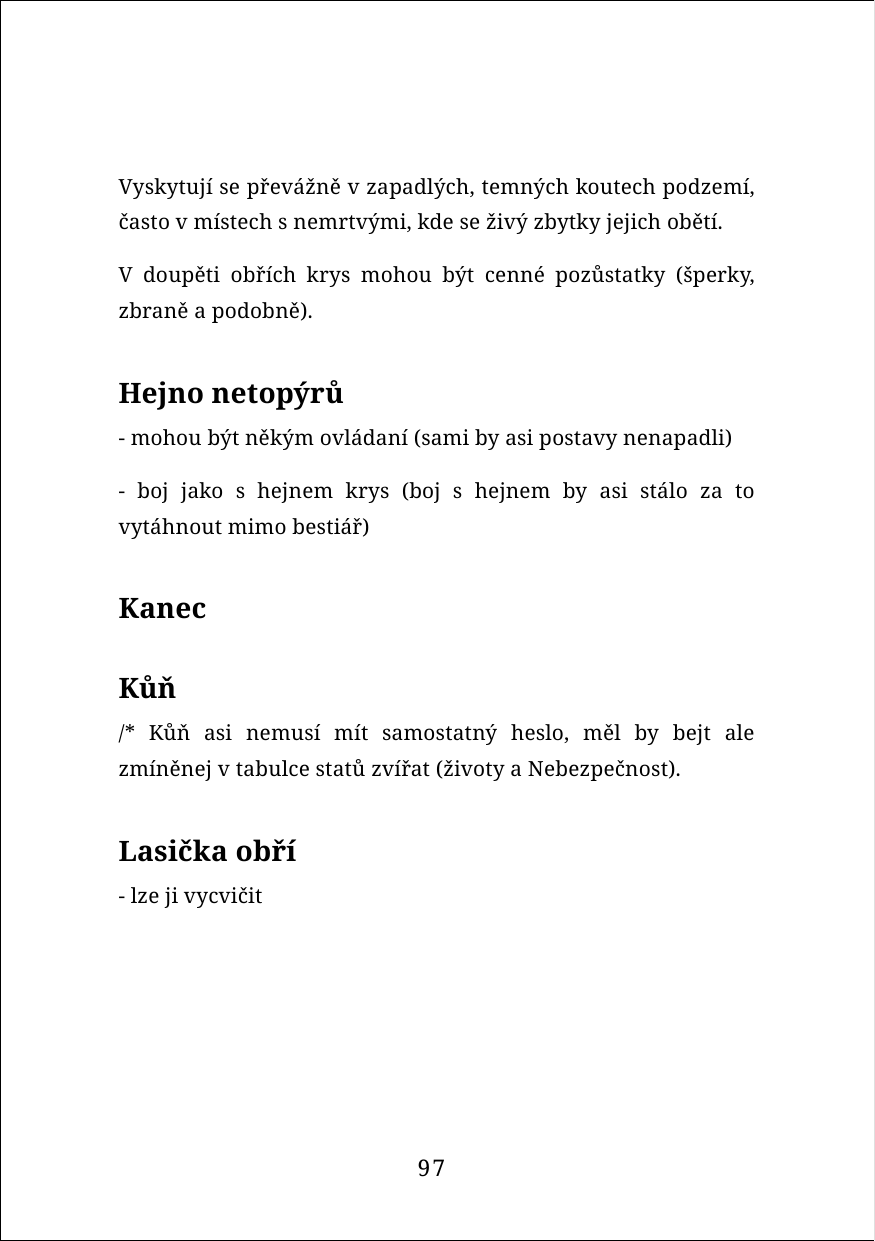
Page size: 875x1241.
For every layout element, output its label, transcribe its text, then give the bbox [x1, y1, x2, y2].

text /* Kůň asi nemusí mít samostatný heslo, měl by bejt ale zmíněnej v tabulce statů zvířat (životy a Nebezpečnost). [118, 718, 756, 782]
text - boj jako s hejnem krys (boj s hejnem by asi stálo za to vytáhnout mimo bestiář) [118, 476, 756, 540]
text - lze ji vycvičit [118, 881, 756, 909]
text Vyskytují se převážně v zapadlých, temných koutech podzemí, často v místech s nemrtvými, kde se živý zbytky jejich obětí. [118, 172, 756, 236]
text - mohou být někým ovládaní (sami by asi postavy nenapadli) [118, 423, 756, 451]
subtitle Kůň [118, 668, 756, 707]
subtitle Hejno netopýrů [118, 373, 756, 411]
subtitle Lasička obří [118, 831, 756, 869]
subtitle Kanec [118, 589, 756, 627]
text V doupěti obřích krys mohou být cenné pozůstatky (šperky, zbraně a podobně). [118, 261, 756, 324]
